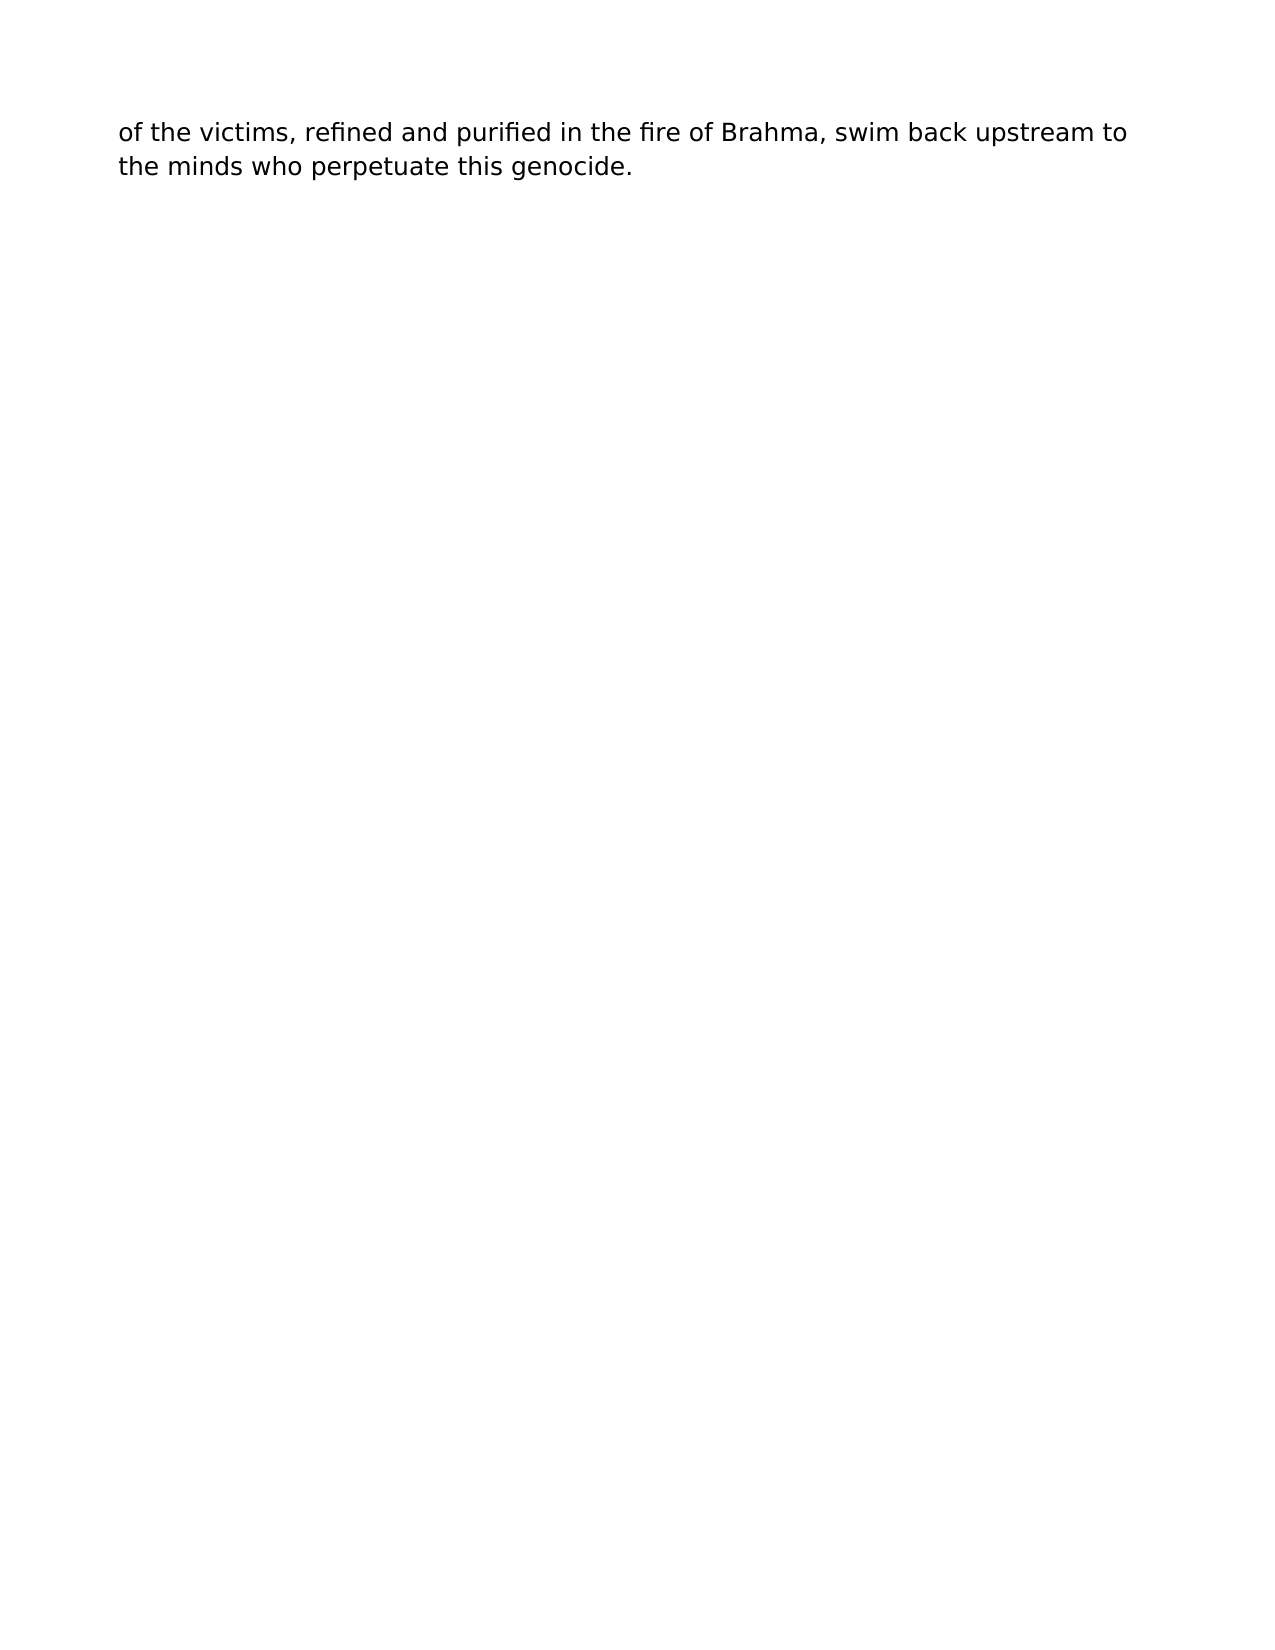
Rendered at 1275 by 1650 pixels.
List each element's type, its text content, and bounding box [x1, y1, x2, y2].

text of the victims, refined and purified in the fire of Brahma, swim back upstream to the minds who perpetuate this genocide. [118, 118, 1157, 181]
